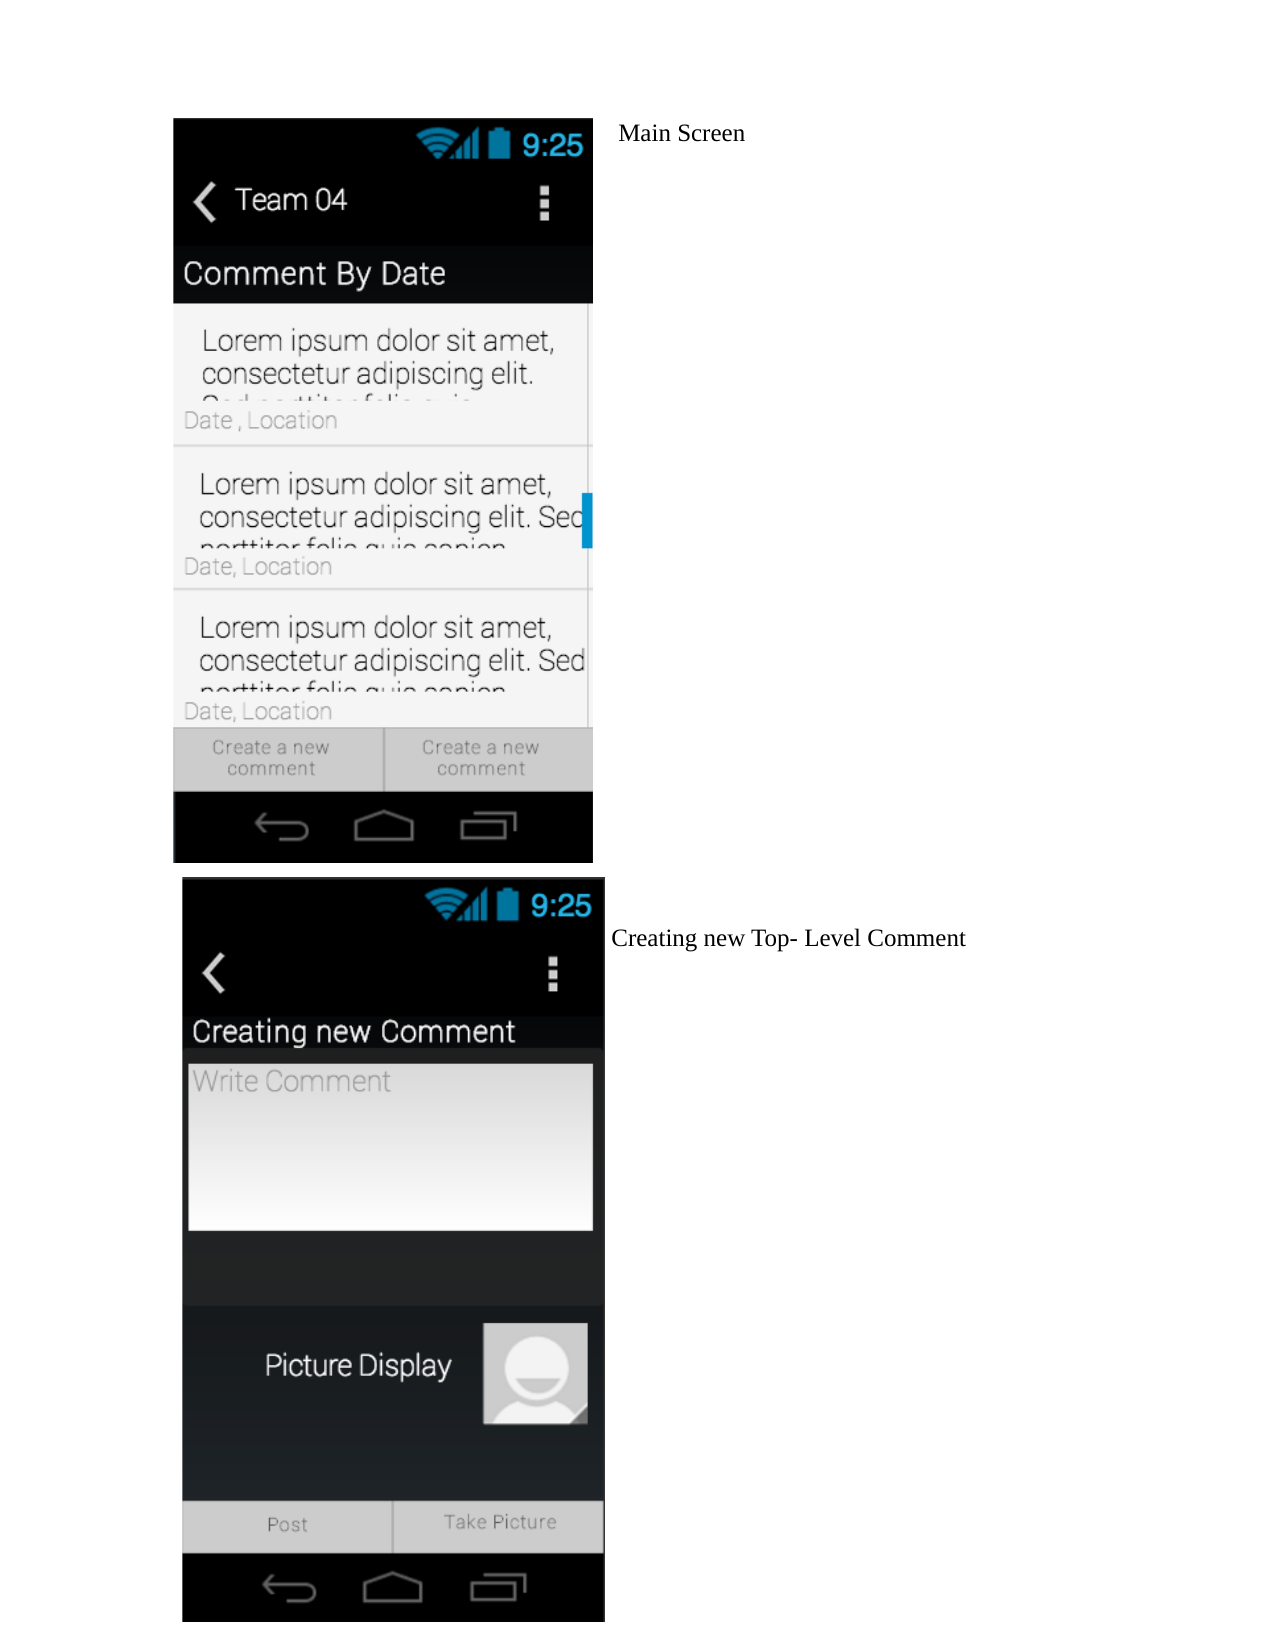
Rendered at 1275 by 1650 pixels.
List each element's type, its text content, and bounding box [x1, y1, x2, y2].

text Main Screen [593, 118, 1157, 147]
picture [173, 118, 593, 863]
text [118, 923, 182, 952]
picture [182, 877, 605, 1622]
text [118, 118, 173, 147]
text Creating new Top- Level Comment [605, 923, 1157, 952]
